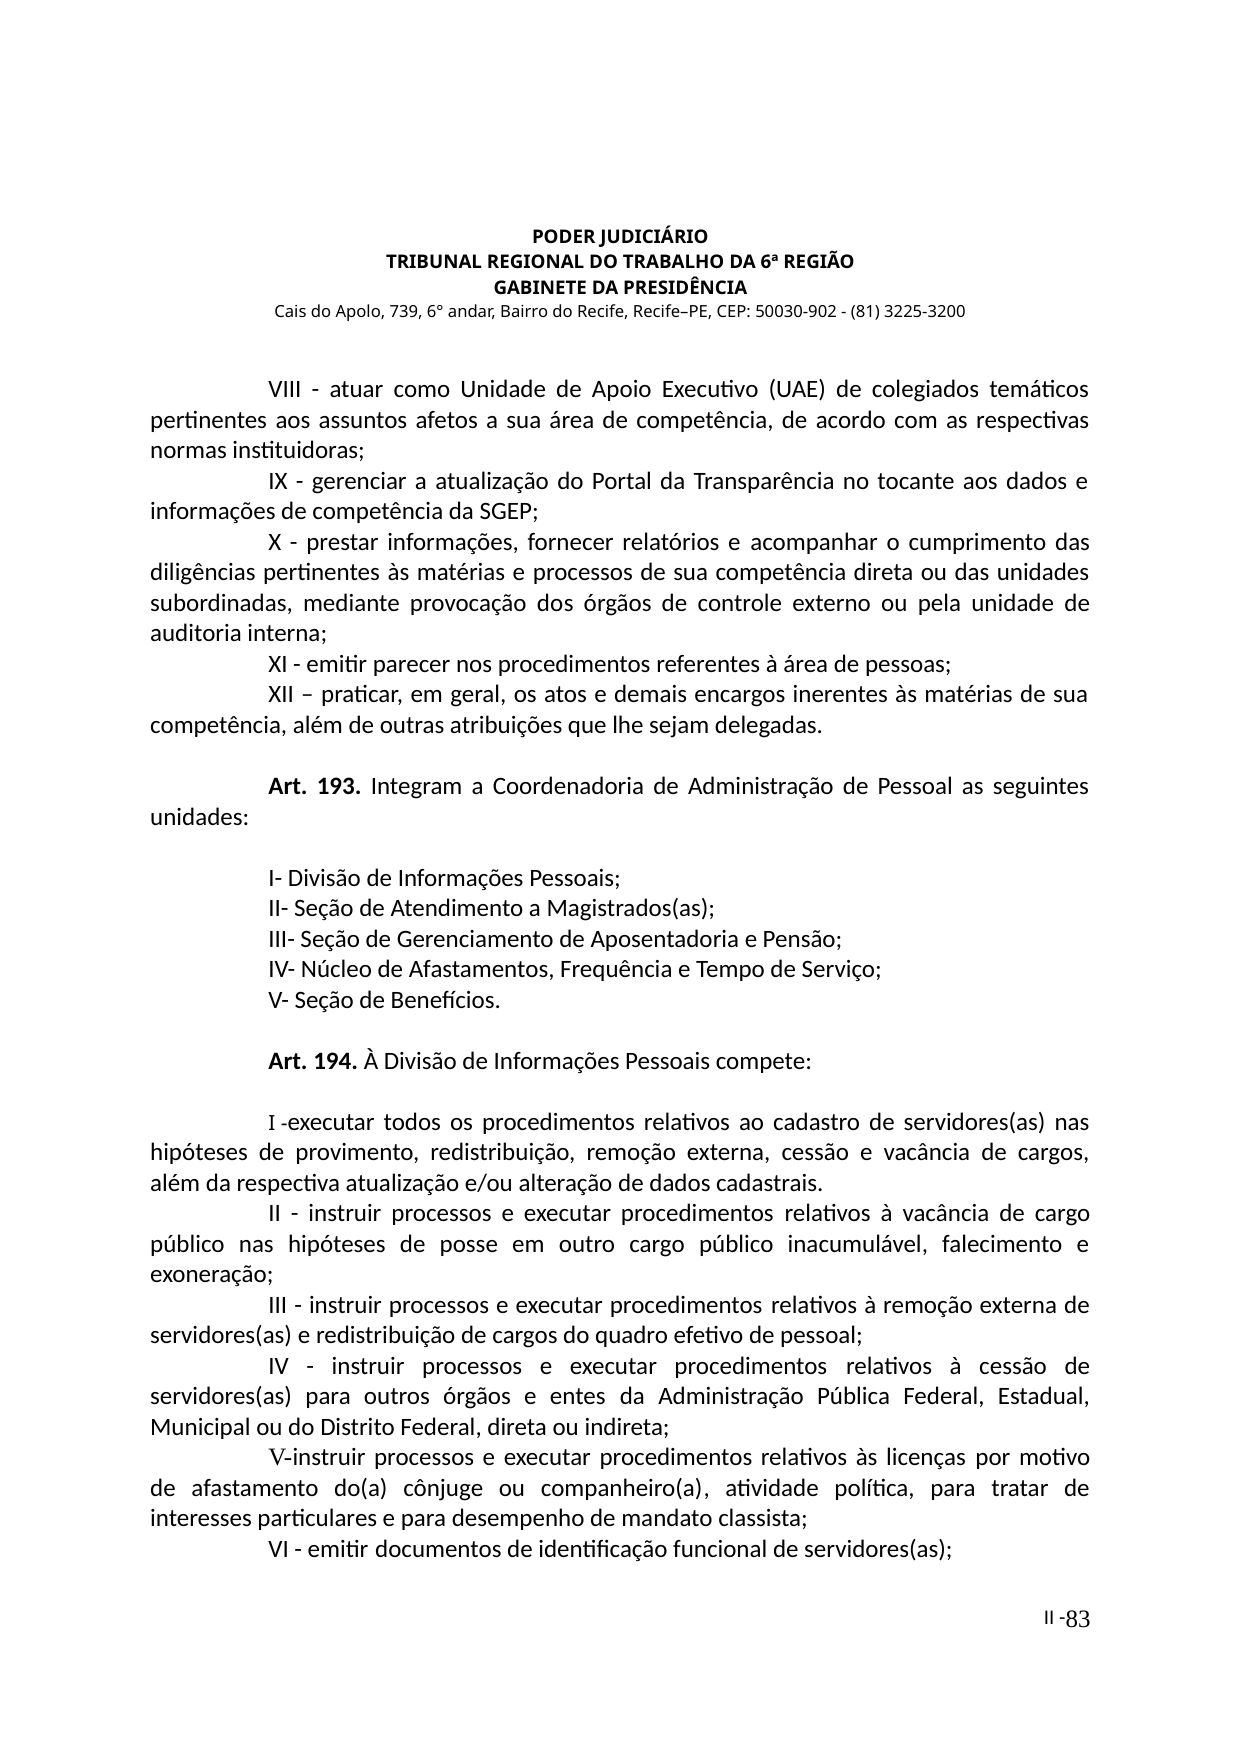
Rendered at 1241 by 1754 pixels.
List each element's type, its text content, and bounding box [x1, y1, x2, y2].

text XII – praticar, em geral, os atos e demais encargos inerentes às matérias de sua competência, além de outras atribuições que lhe sejam delegadas. [150, 678, 1090, 739]
text IV- Núcleo de Afastamentos, Frequência e Tempo de Serviço; [150, 953, 1090, 984]
text III - instruir processos e executar procedimentos relativos à remoção externa de servidores(as) e redistribuição de cargos do quadro efetivo de pessoal; [150, 1289, 1090, 1350]
picture [562, 98, 671, 210]
text I- Divisão de Informações Pessoais; [150, 862, 1090, 892]
list executar todos os procedimentos relativos ao cadastro de servidores(as) nas hipóteses de provimento, redistribuição, remoção externa, cessão e vacância de cargos, além da respectiva atualização e/ou alteração de dados cadastrais. [150, 1106, 1090, 1197]
text Art. 193. Integram a Coordenadoria de Administração de Pessoal as seguintes unidades: [150, 770, 1090, 831]
text IV - instruir processos e executar procedimentos relativos à cessão de servidores(as) para outros órgãos e entes da Administração Pública Federal, Estadual, Municipal ou do Distrito Federal, direta ou indireta; [150, 1350, 1090, 1442]
text Art. 194. À Divisão de Informações Pessoais compete: [150, 1045, 1090, 1075]
text V- Seção de Benefícios. [150, 984, 1090, 1014]
text VIII - atuar como Unidade de Apoio Executivo (UAE) de colegiados temáticos pertinentes aos assuntos afetos a sua área de competência, de acordo com as respectivas normas instituidoras; [150, 373, 1090, 465]
text IX - gerenciar a atualização do Portal da Transparência no tocante aos dados e informações de competência da SGEP; [150, 465, 1090, 526]
list instruir processos e executar procedimentos relativos às licenças por motivo de afastamento do(a) cônjuge ou companheiro(a), atividade política, para tratar de interesses particulares e para desempenho de mandato classista; [150, 1442, 1090, 1533]
text III- Seção de Gerenciamento de Aposentadoria e Pensão; [150, 923, 1090, 953]
text X - prestar informações, fornecer relatórios e acompanhar o cumprimento das diligências pertinentes às matérias e processos de sua competência direta ou das unidades subordinadas, mediante provocação dos órgãos de controle externo ou pela unidade de auditoria interna; [150, 526, 1090, 648]
text II - instruir processos e executar procedimentos relativos à vacância de cargo público nas hipóteses de posse em outro cargo público inacumulável, falecimento e exoneração; [150, 1197, 1090, 1289]
text XI - emitir parecer nos procedimentos referentes à área de pessoas; [150, 648, 1090, 678]
text II- Seção de Atendimento a Magistrados(as); [150, 892, 1090, 923]
picture [827, 98, 1036, 224]
text VI - emitir documentos de identificação funcional de servidores(as); [150, 1533, 1090, 1564]
